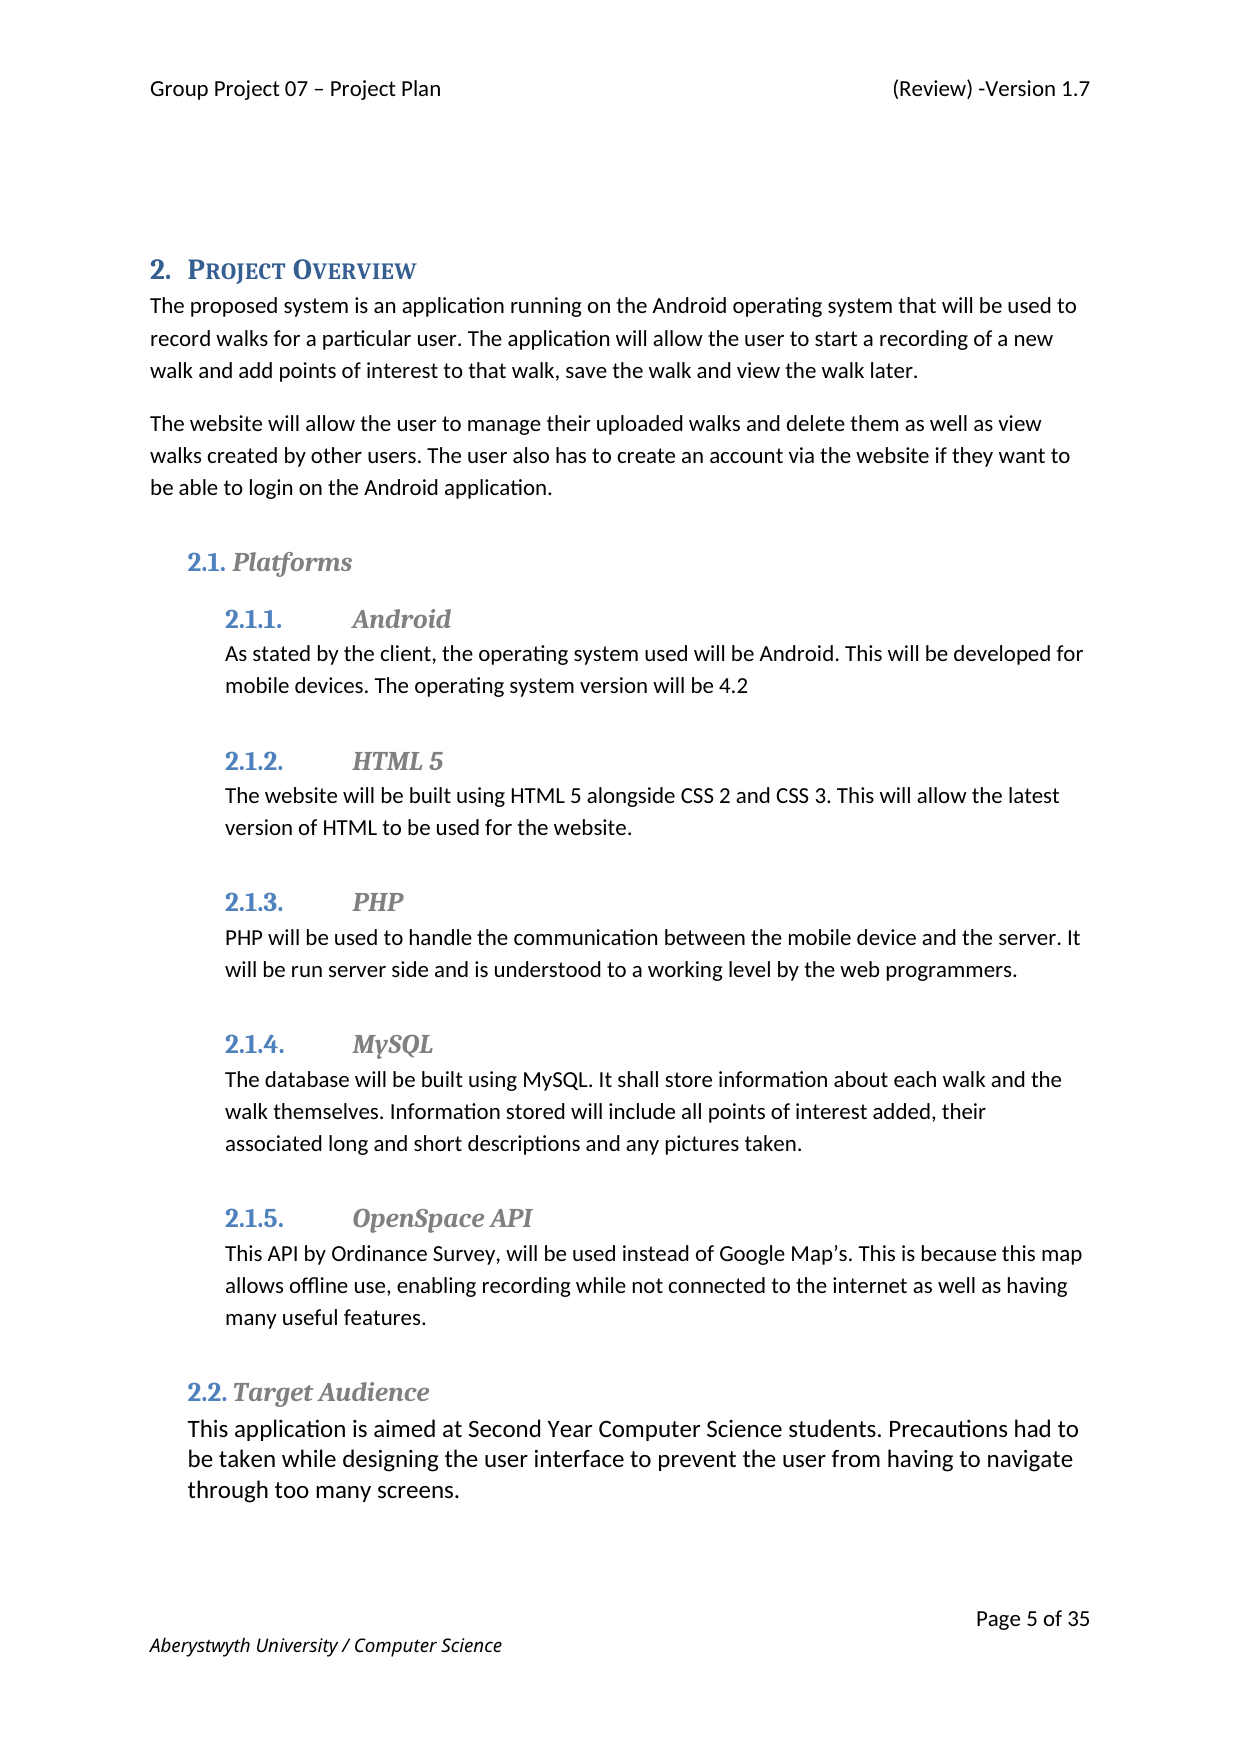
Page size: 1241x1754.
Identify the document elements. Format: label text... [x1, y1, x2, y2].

text This API by Ordinance Survey, will be used instead of Google Map’s. This is because this map allows offline use, enabling recording while not connected to the internet as well as having many useful features. [225, 1239, 1090, 1331]
subtitle HTML 5 [225, 746, 1090, 777]
text This application is aimed at Second Year Computer Science students. Precautions had to be taken while designing the user interface to prevent the user from having to navigate through too many screens. [187, 1413, 1090, 1504]
text The database will be built using MySQL. It shall store information about each walk and the walk themselves. Information stored will include all points of interest added, their associated long and short descriptions and any pictures taken. [225, 1065, 1090, 1157]
subtitle Target Audience [187, 1377, 1090, 1408]
text PHP will be used to handle the communication between the mobile device and the server. It will be run server side and is understood to a working level by the web programmers. [225, 923, 1090, 983]
subtitle PHP [225, 887, 1090, 918]
text The proposed system is an application running on the Android operating system that will be used to record walks for a particular user. The application will allow the user to start a recording of a new walk and add points of interest to that walk, save the walk and view the walk later. [150, 292, 1090, 384]
text The website will be built using HTML 5 alongside CSS 2 and CSS 3. This will allow the latest version of HTML to be used for the website. [225, 781, 1090, 841]
subtitle Android [225, 604, 1090, 635]
text As stated by the client, the operating system used will be Android. This will be developed for mobile devices. The operating system version will be 4.2 [225, 639, 1090, 700]
text The website will allow the user to manage their uploaded walks and delete them as well as view walks created by other users. The user also has to create an account via the website if they want to be able to login on the Android application. [150, 409, 1090, 501]
subtitle MySQL [225, 1029, 1090, 1060]
subtitle Platforms [187, 547, 1090, 578]
subtitle OpenSpace API [225, 1203, 1090, 1234]
subtitle Project Overview [150, 253, 1090, 287]
